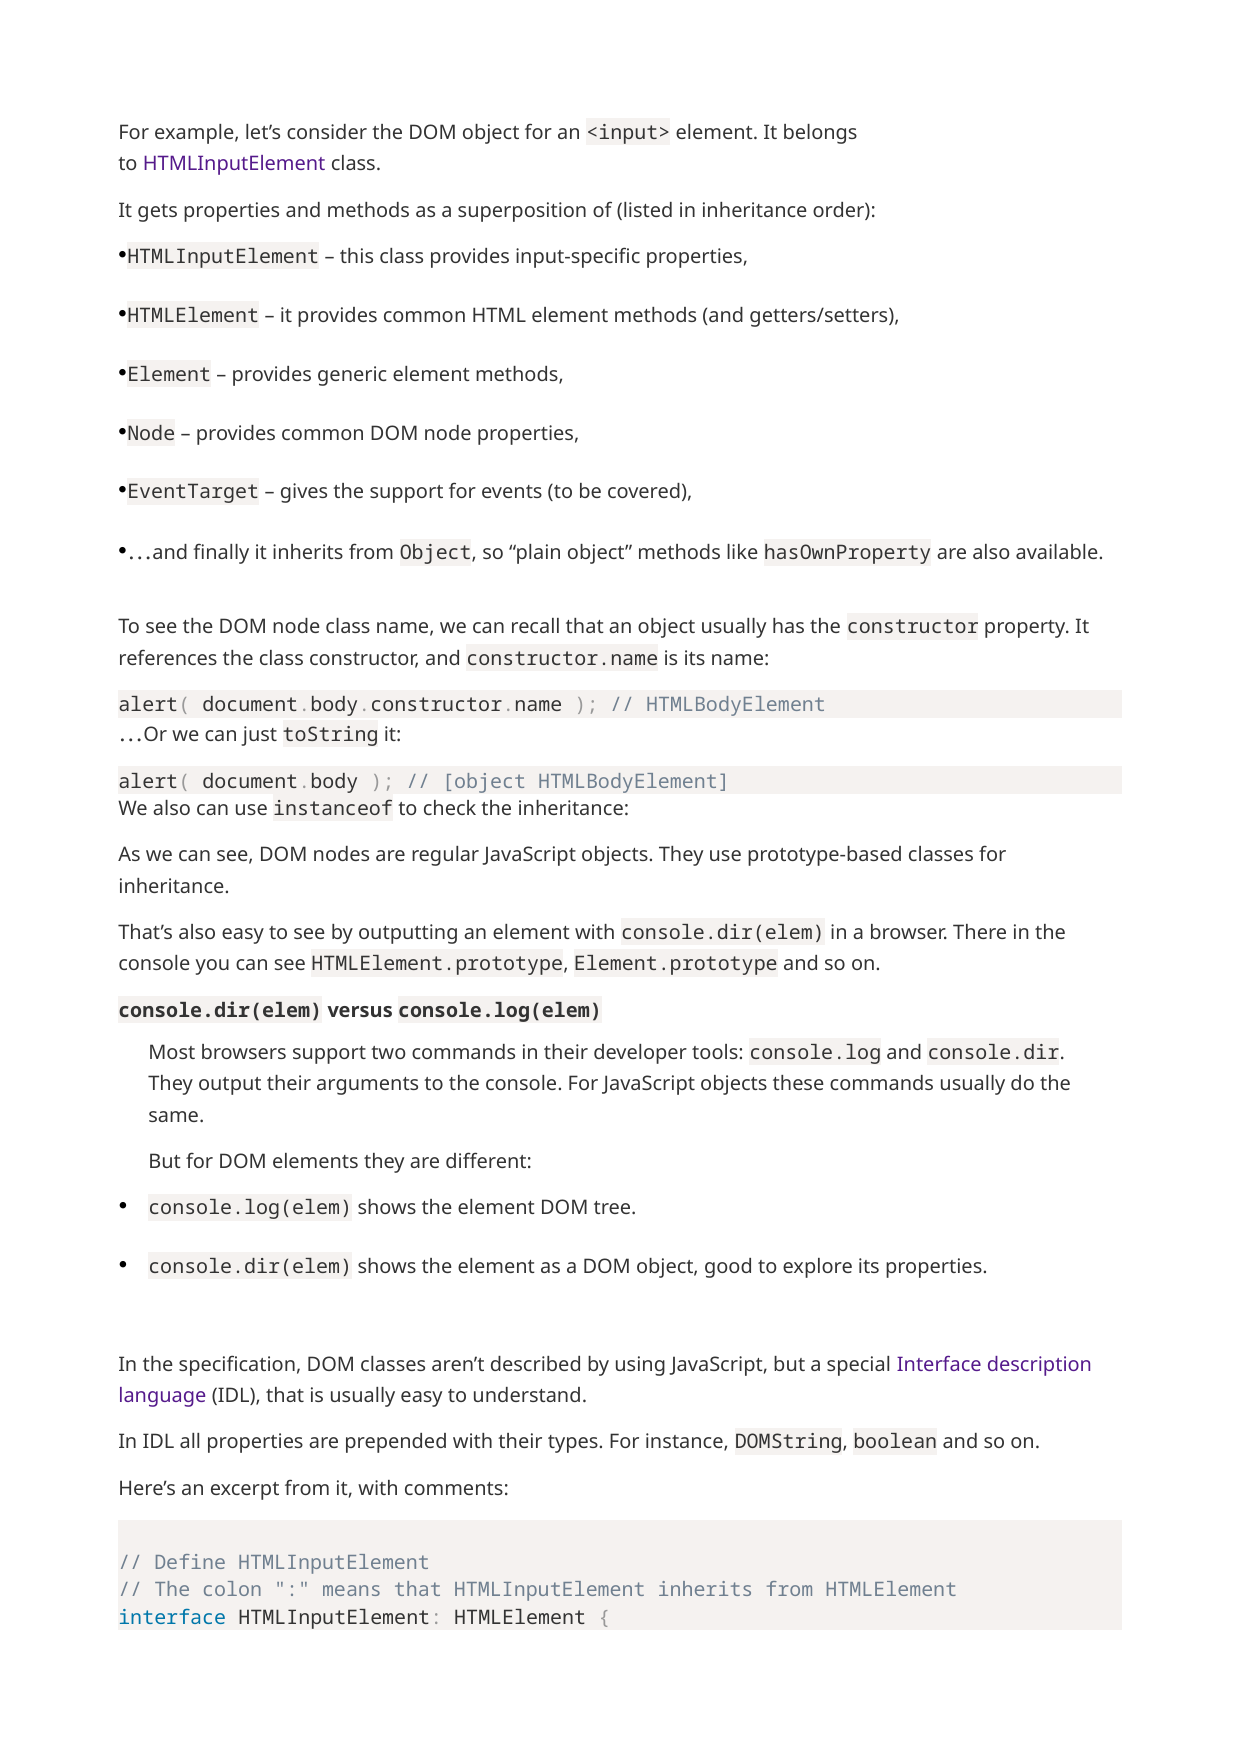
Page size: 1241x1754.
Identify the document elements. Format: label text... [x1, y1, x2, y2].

text alert( document.body.constructor.name ); // HTMLBodyElement [118, 690, 1122, 718]
text In IDL all properties are prepended with their types. For instance, DOMString, boolean and so on. [118, 1427, 1122, 1455]
text console.dir(elem) versus console.log(elem) [118, 996, 1122, 1023]
text interface HTMLInputElement: HTMLElement { [118, 1603, 1122, 1630]
text For example, let’s consider the DOM object for an <input> element. It belongs to HTMLInputElement class. [118, 118, 1122, 177]
list Node – provides common DOM node properties, [118, 419, 1122, 446]
text Most browsers support two commands in their developer tools: console.log and console.dir. They output their arguments to the console. For JavaScript objects these commands usually do the same. [148, 1038, 1092, 1128]
list console.log(elem) shows the element DOM tree. [148, 1193, 1092, 1221]
list …and finally it inherits from Object, so “plain object” methods like hasOwnProperty are also available. [118, 536, 1122, 566]
list Element – provides generic element methods, [118, 360, 1122, 387]
text Here’s an excerpt from it, with comments: [118, 1474, 1122, 1501]
text We also can use instanceof to check the inheritance: [118, 794, 1122, 821]
text To see the DOM node class name, we can recall that an object usually has the constructor property. It references the class constructor, and constructor.name is its name: [118, 613, 1122, 671]
list HTMLElement – it provides common HTML element methods (and getters/setters), [118, 301, 1122, 328]
text alert( document.body ); // [object HTMLBodyElement] [118, 766, 1122, 794]
list HTMLInputElement – this class provides input-specific properties, [118, 242, 1122, 269]
text …Or we can just toString it: [118, 718, 1122, 747]
text As we can see, DOM nodes are regular JavaScript objects. They use prototype-based classes for inheritance. [118, 840, 1122, 899]
text In the specification, DOM classes aren’t described by using JavaScript, but a special Interface description language (IDL), that is usually easy to understand. [118, 1350, 1122, 1408]
text But for DOM elements they are different: [148, 1147, 1092, 1174]
text // The colon ":" means that HTMLInputElement inherits from HTMLElement [118, 1575, 1122, 1603]
text It gets properties and methods as a superposition of (listed in inheritance order): [118, 196, 1122, 223]
list EventTarget – gives the support for events (to be covered), [118, 478, 1122, 505]
text That’s also easy to see by outputting an element with console.dir(elem) in a browser. There in the console you can see HTMLElement.prototype, Element.prototype and so on. [118, 918, 1122, 977]
text // Define HTMLInputElement [118, 1548, 1122, 1575]
list console.dir(elem) shows the element as a DOM object, good to explore its properties. [148, 1252, 1092, 1279]
